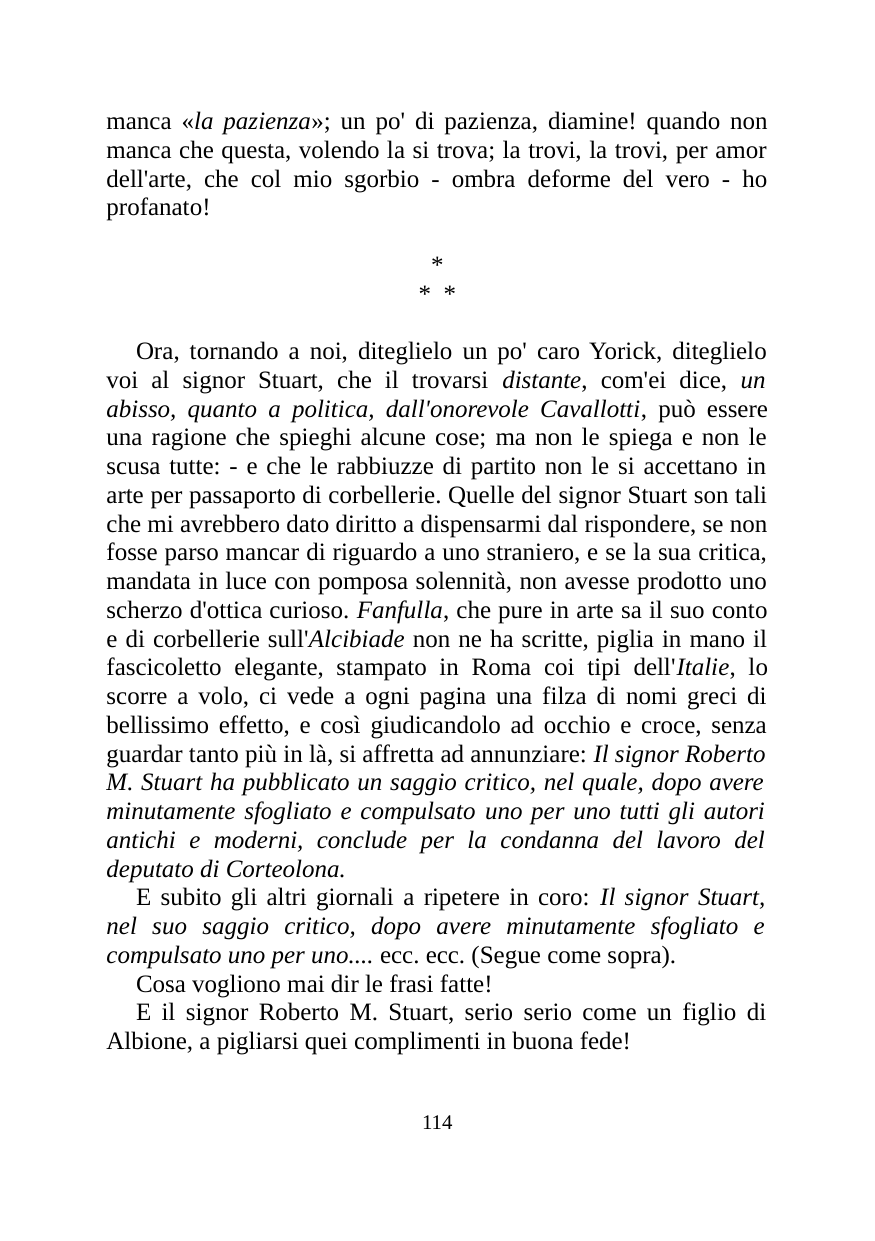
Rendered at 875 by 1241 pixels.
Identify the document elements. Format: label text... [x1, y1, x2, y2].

text manca «la pazienza»; un po' di pazienza, diamine! quando non manca che questa, volendo la si trova; la trovi, la trovi, per amor dell'arte, che col mio sgorbio - ombra deforme del vero - ho profanato! [106, 106, 768, 221]
text Ora, tornando a noi, diteglielo un po' caro Yorick, diteglielo voi al signor Stuart, che il trovarsi distante, com'ei dice, un abisso, quanto a politica, dall'onorevole Cavallotti, può essere una ragione che spieghi alcune cose; ma non le spiega e non le scusa tutte: - e che le rabbiuzze di partito non le si accettano in arte per passaporto di corbellerie. Quelle del signor Stuart son tali che mi avrebbero dato diritto a dispensarmi dal rispondere, se non fosse parso mancar di riguardo a uno straniero, e se la sua critica, mandata in luce con pomposa solennità, non avesse prodotto uno scherzo d'ottica curioso. Fanfulla, che pure in arte sa il suo conto e di corbellerie sull'Alcibiade non ne ha scritte, piglia in mano il fascicoletto elegante, stampato in Roma coi tipi dell'Italie, lo scorre a volo, ci vede a ogni pagina una filza di nomi greci di bellissimo effetto, e così giudicandolo ad occhio e croce, senza guardar tanto più in là, si affretta ad annunziare: Il signor Roberto M. Stuart ha pubblicato un saggio critico, nel quale, dopo avere minutamente sfogliato e compulsato uno per uno tutti gli autori antichi e moderni, conclude per la condanna del lavoro del deputato di Corteolona. [106, 336, 768, 882]
text E il signor Roberto M. Stuart, serio serio come un figlio di Albione, a pigliarsi quei complimenti in buona fede! [106, 997, 768, 1055]
text * [106, 250, 768, 279]
text Cosa vogliono mai dir le frasi fatte! [106, 969, 768, 997]
text * * [106, 279, 768, 307]
text E subito gli altri giornali a ripetere in coro: Il signor Stuart, nel suo saggio critico, dopo avere minutamente sfogliato e compulsato uno per uno.... ecc. ecc. (Segue come sopra). [106, 882, 768, 969]
